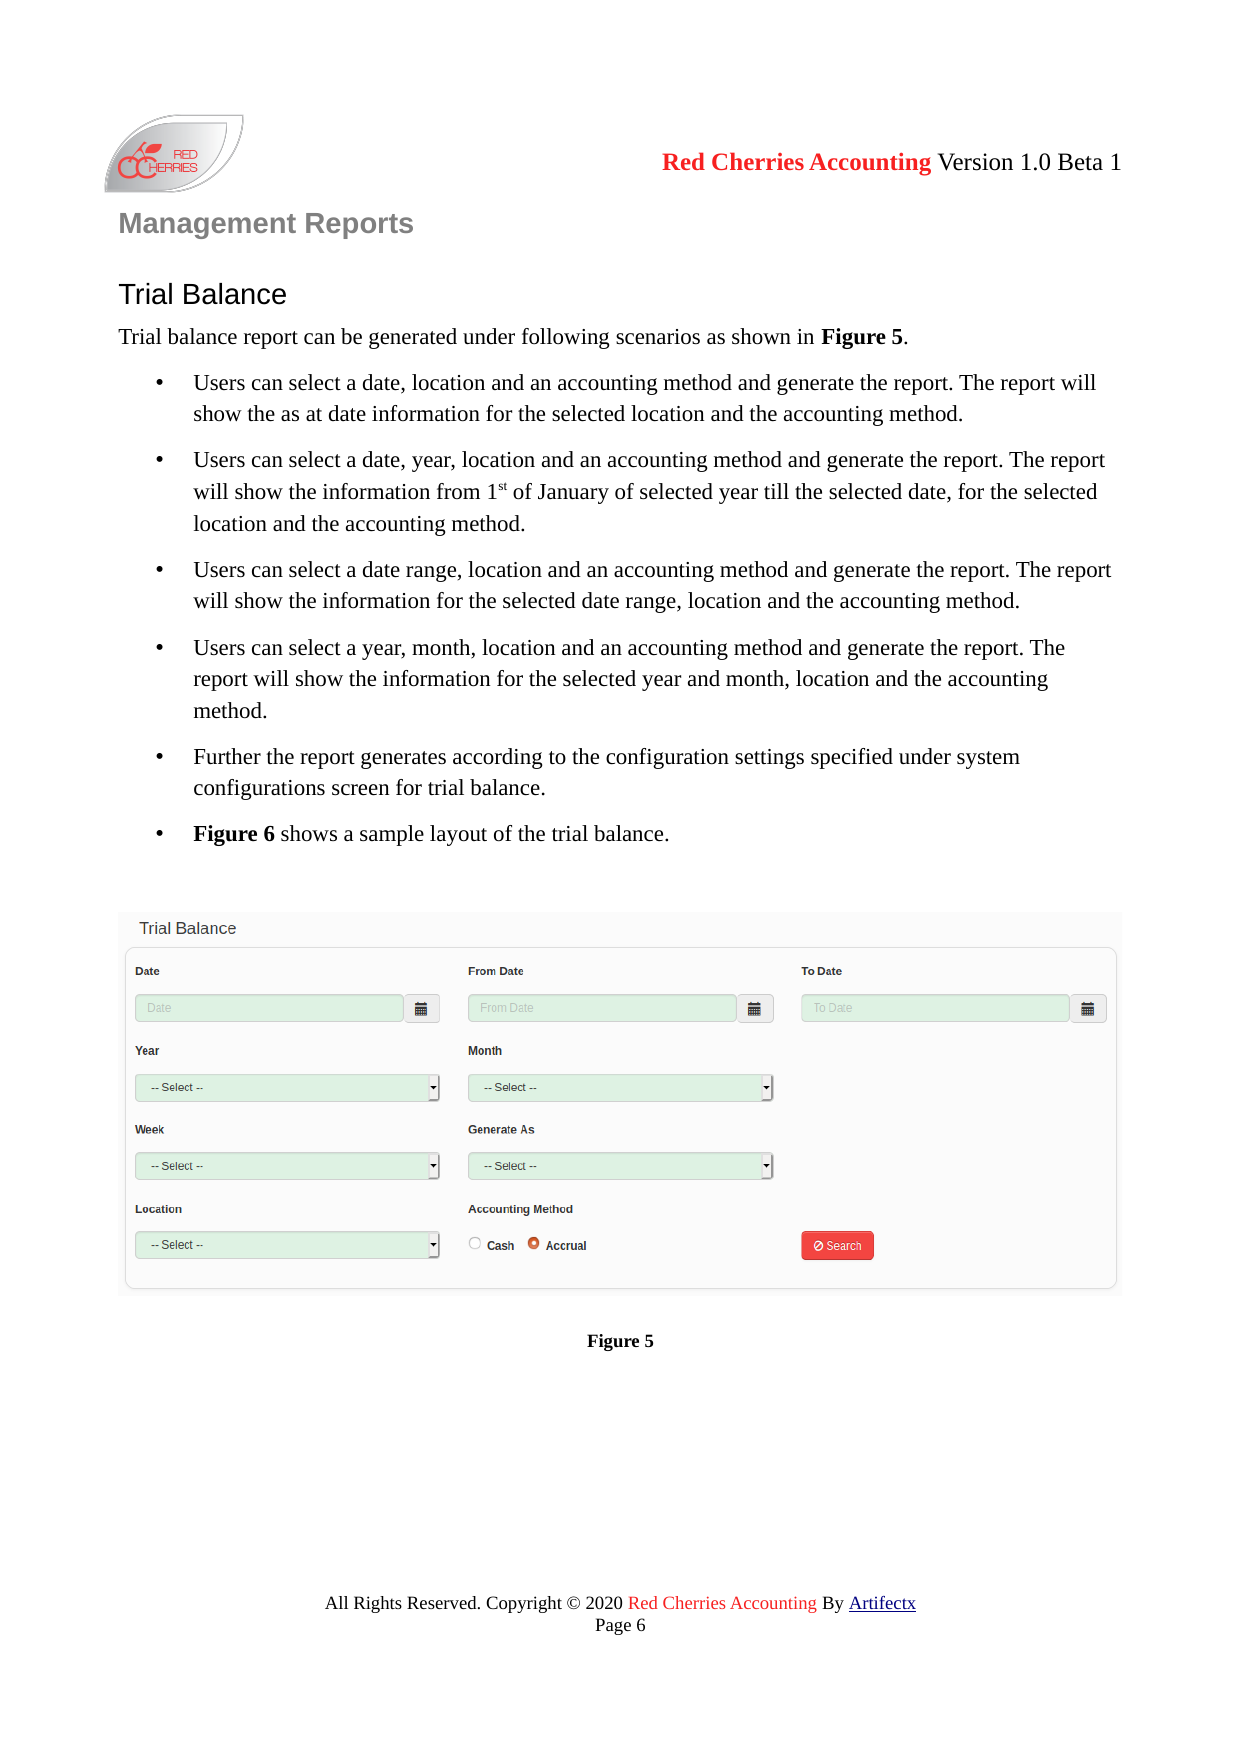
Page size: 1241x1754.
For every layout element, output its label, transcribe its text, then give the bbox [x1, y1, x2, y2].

list Users can select a date, year, location and an accounting method and generate the report. The report will show the information from 1st of January of selected year till the selected date, for the selected location and the accounting method. [156, 447, 1122, 536]
text Trial balance report can be generated under following scenarios as shown in Figure 5. [118, 323, 1122, 349]
picture [118, 912, 1123, 1296]
subtitle Management Reports [118, 206, 1122, 239]
list Users can select a date range, location and an accounting method and generate the report. The report will show the information for the selected date range, location and the accounting method. [156, 556, 1122, 614]
list Further the report generates according to the configuration settings specified under system configurations screen for trial balance. [156, 743, 1122, 801]
subtitle Trial Balance [118, 277, 1122, 310]
picture [103, 113, 245, 194]
text Figure 5 [118, 1330, 1122, 1351]
list Figure 6 shows a sample layout of the trial balance. [156, 821, 1122, 847]
list Users can select a date, location and an accounting method and generate the report. The report will show the as at date information for the selected location and the accounting method. [156, 369, 1122, 427]
list Users can select a year, month, location and an accounting method and generate the report. The report will show the information for the selected year and month, location and the accounting method. [156, 633, 1122, 723]
